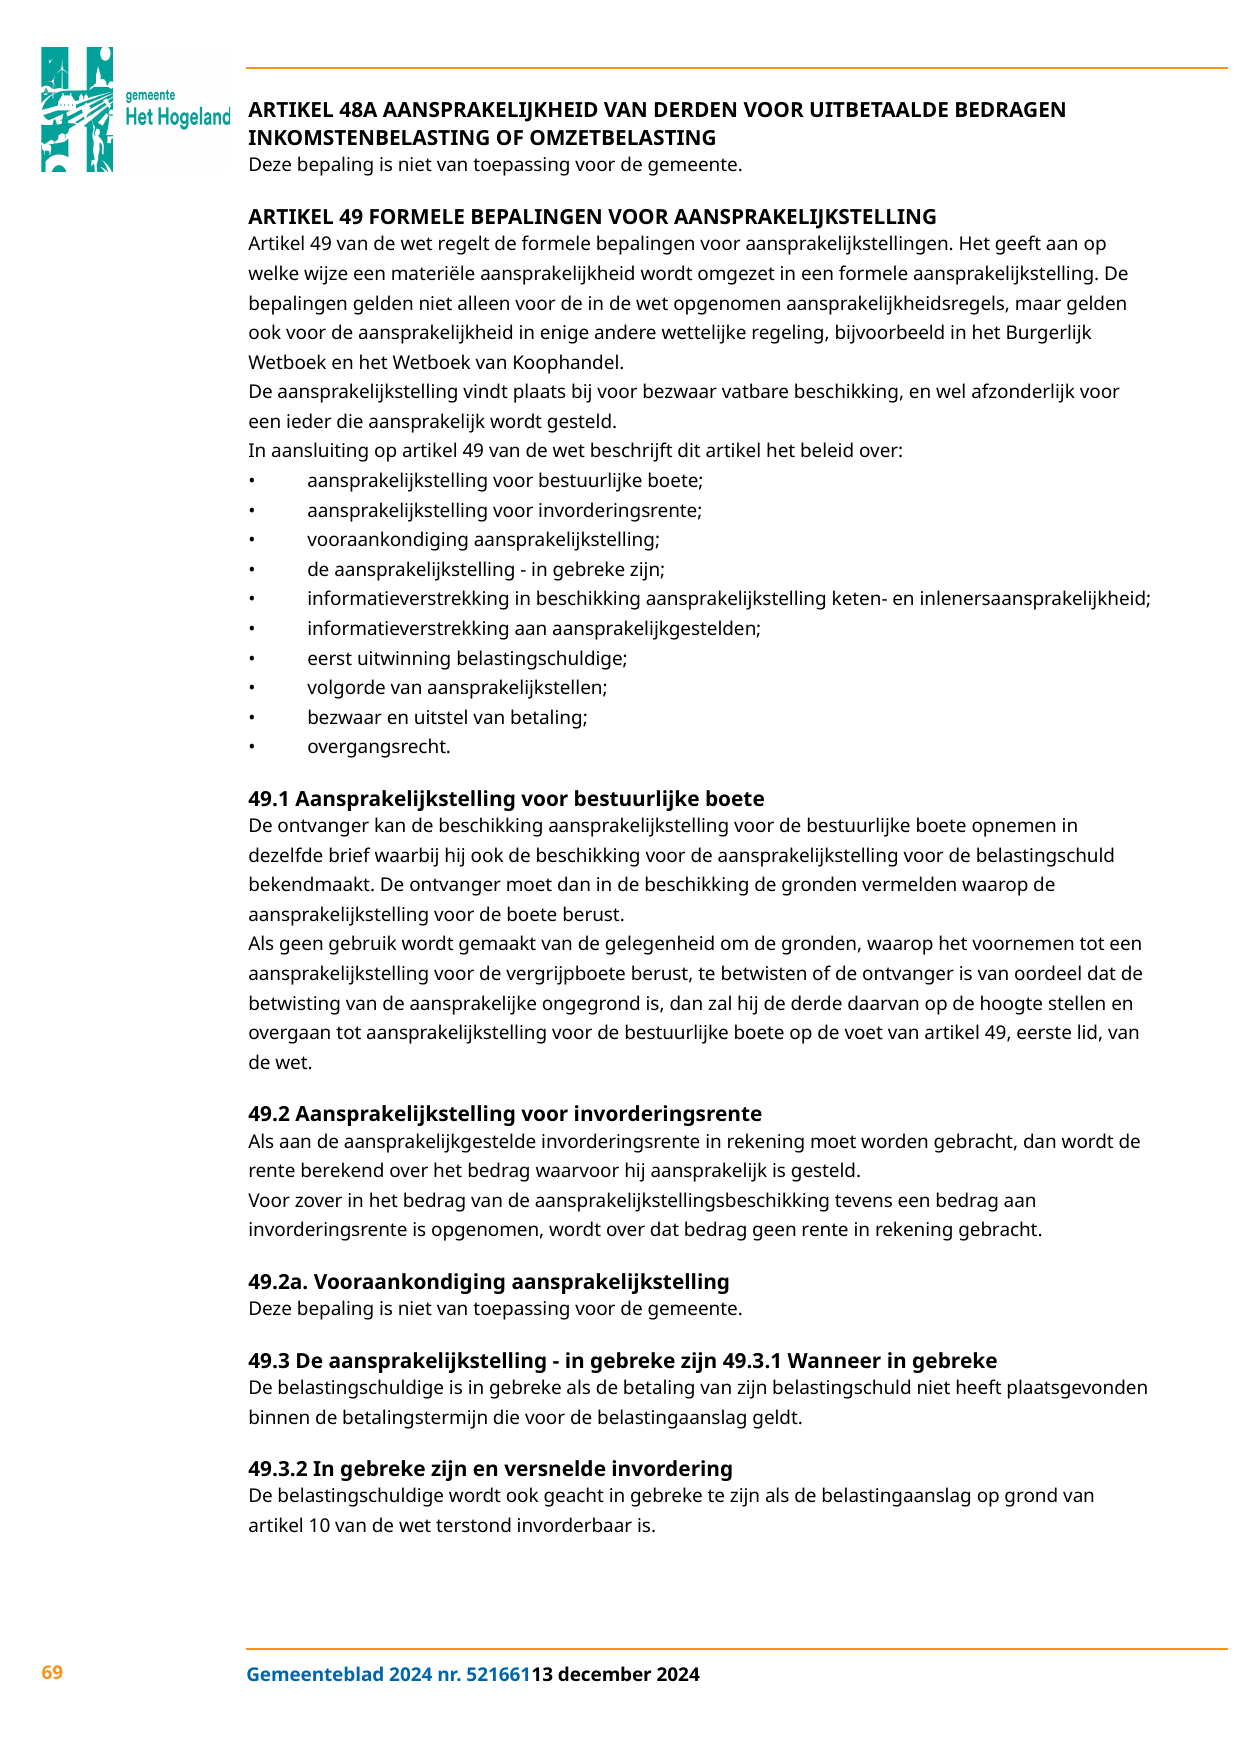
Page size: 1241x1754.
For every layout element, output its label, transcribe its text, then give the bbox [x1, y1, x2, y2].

list informatieverstrekking in beschikking aansprakelijkstelling keten- en inlenersaansprakelijkheid; [248, 586, 1152, 611]
text De belastingschuldige wordt ook geacht in gebreke te zijn als de belastingaanslag op grond van artikel 10 van de wet terstond invorderbaar is. [248, 1483, 1152, 1538]
list overgangsrecht. [248, 733, 1152, 759]
text De belastingschuldige is in gebreke als de betaling van zijn belastingschuld niet heeft plaatsgevonden binnen de betalingstermijn die voor de belastingaanslag geldt. [248, 1374, 1152, 1429]
list eerst uitwinning belastingschuldige; [248, 645, 1152, 670]
list aansprakelijkstelling voor invorderingsrente; [248, 497, 1152, 522]
text De aansprakelijkstelling vindt plaats bij voor bezwaar vatbare beschikking, en wel afzonderlijk voor een ieder die aansprakelijk wordt gesteld. [248, 378, 1152, 434]
text In aansluiting op artikel 49 van de wet beschrijft dit artikel het beleid over: [248, 438, 1152, 463]
text ARTIKEL 49 FORMELE BEPALINGEN VOOR AANSPRAKELIJKSTELLING [248, 202, 1152, 231]
text Als geen gebruik wordt gemaakt van de gelegenheid om de gronden, waarop het voornemen tot een aansprakelijkstelling voor de vergrijpboete berust, te betwisten of de ontvanger is van oordeel dat de betwisting van de aansprakelijke ongegrond is, dan zal hij de derde daarvan op de hoogte stellen en overgaan tot aansprakelijkstelling voor de bestuurlijke boete op de voet van artikel 49, eerste lid, van de wet. [248, 931, 1152, 1075]
text 49.2 Aansprakelijkstelling voor invorderingsrente [248, 1099, 1152, 1128]
picture [41, 47, 231, 172]
list aansprakelijkstelling voor bestuurlijke boete; [248, 467, 1152, 493]
text Als aan de aansprakelijkgestelde invorderingsrente in rekening moet worden gebracht, dan wordt de rente berekend over het bedrag waarvoor hij aansprakelijk is gesteld. [248, 1128, 1152, 1183]
text 49.3.2 In gebreke zijn en versnelde invordering [248, 1454, 1152, 1483]
list informatieverstrekking aan aansprakelijkgestelden; [248, 615, 1152, 641]
list de aansprakelijkstelling - in gebreke zijn; [248, 556, 1152, 582]
text 49.2a. Vooraankondiging aansprakelijkstelling [248, 1267, 1152, 1295]
text Voor zover in het bedrag van de aansprakelijkstellingsbeschikking tevens een bedrag aan invorderingsrente is opgenomen, wordt over dat bedrag geen rente in rekening gebracht. [248, 1187, 1152, 1242]
text 49.1 Aansprakelijkstelling voor bestuurlijke boete [248, 784, 1152, 812]
text Artikel 49 van de wet regelt de formele bepalingen voor aansprakelijkstellingen. Het geeft aan op welke wijze een materiële aansprakelijkheid wordt omgezet in een formele aansprakelijkstelling. De bepalingen gelden niet alleen voor de in de wet opgenomen aansprakelijkheidsregels, maar gelden ook voor de aansprakelijkheid in enige andere wettelijke regeling, bijvoorbeeld in het Burgerlijk Wetboek en het Wetboek van Koophandel. [248, 231, 1152, 374]
text 49.3 De aansprakelijkstelling - in gebreke zijn 49.3.1 Wanneer in gebreke [248, 1346, 1152, 1374]
text Deze bepaling is niet van toepassing voor de gemeente. [248, 1295, 1152, 1321]
list vooraankondiging aansprakelijkstelling; [248, 526, 1152, 552]
text ARTIKEL 48A AANSPRAKELIJKHEID VAN DERDEN VOOR UITBETAALDE BEDRAGEN INKOMSTENBELASTING OF OMZETBELASTING [248, 95, 1152, 152]
text Deze bepaling is niet van toepassing voor de gemeente. [248, 152, 1152, 177]
list bezwaar en uitstel van betaling; [248, 704, 1152, 729]
list volgorde van aansprakelijkstellen; [248, 674, 1152, 700]
text De ontvanger kan de beschikking aansprakelijkstelling voor de bestuurlijke boete opnemen in dezelfde brief waarbij hij ook de beschikking voor de aansprakelijkstelling voor de belastingschuld bekendmaakt. De ontvanger moet dan in de beschikking de gronden vermelden waarop de aansprakelijkstelling voor de boete berust. [248, 812, 1152, 927]
